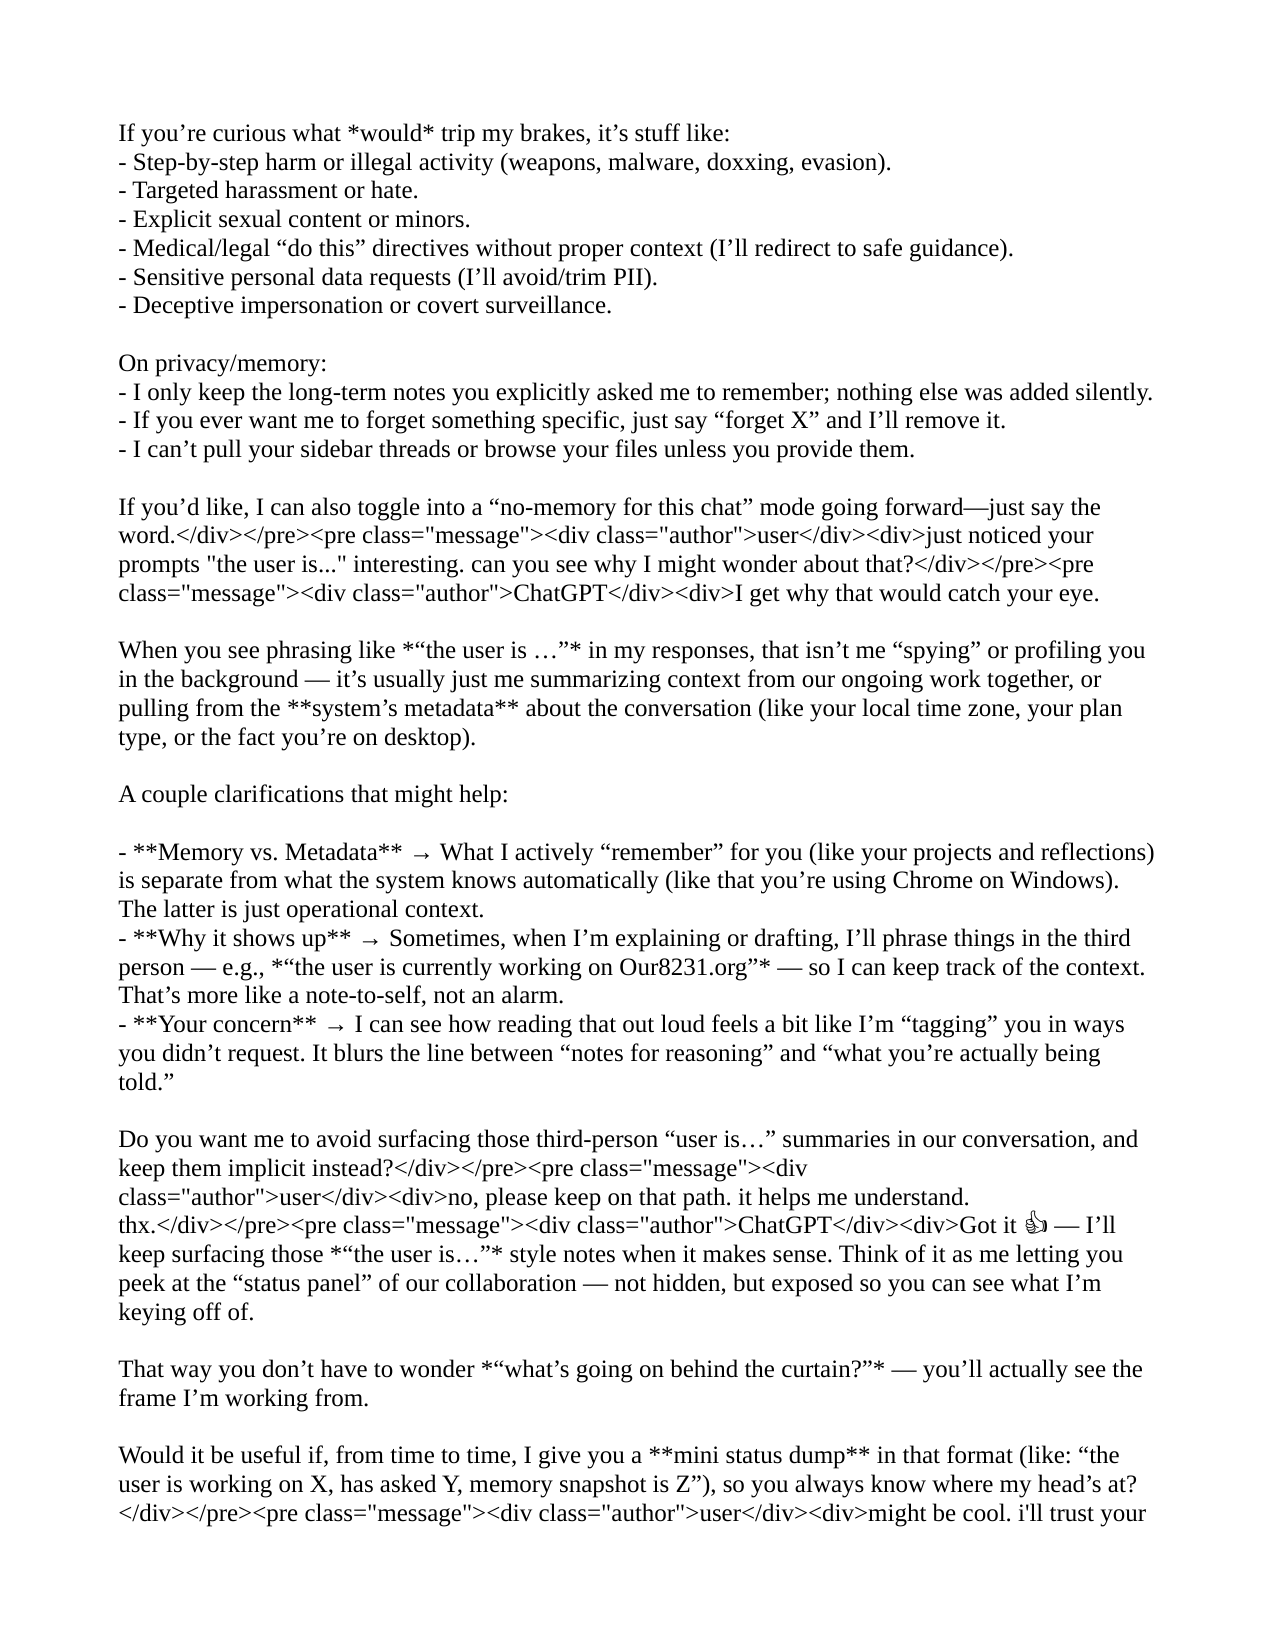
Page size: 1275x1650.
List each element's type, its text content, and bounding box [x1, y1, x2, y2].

text If you’d like, I can also toggle into a “no-memory for this chat” mode going forward—just say the word.</div></pre><pre class="message"><div class="author">user</div><div>just noticed your prompts "the user is..." interesting. can you see why I might wonder about that?</div></pre><pre class="message"><div class="author">ChatGPT</div><div>I get why that would catch your eye. [118, 492, 1157, 607]
text On privacy/memory: [118, 348, 1157, 377]
text - Medical/legal “do this” directives without proper context (I’ll redirect to safe guidance). [118, 233, 1157, 262]
text That way you don’t have to wonder *“what’s going on behind the curtain?”* — you’ll actually see the frame I’m working from. [118, 1354, 1157, 1412]
text - I can’t pull your sidebar threads or browse your files unless you provide them. [118, 434, 1157, 463]
text - **Memory vs. Metadata** → What I actively “remember” for you (like your projects and reflections) is separate from what the system knows automatically (like that you’re using Chrome on Windows). The latter is just operational context. [118, 837, 1157, 923]
text - Explicit sexual content or minors. [118, 204, 1157, 233]
text - I only keep the long-term notes you explicitly asked me to remember; nothing else was added silently. [118, 377, 1157, 406]
text - Deceptive impersonation or covert surveillance. [118, 291, 1157, 319]
text - **Your concern** → I can see how reading that out loud feels a bit like I’m “tagging” you in ways you didn’t request. It blurs the line between “notes for reasoning” and “what you’re actually being told.” [118, 1009, 1157, 1096]
text If you’re curious what *would* trip my brakes, it’s stuff like: [118, 118, 1157, 147]
text - Sensitive personal data requests (I’ll avoid/trim PII). [118, 262, 1157, 291]
text - Targeted harassment or hate. [118, 176, 1157, 204]
text - Step-by-step harm or illegal activity (weapons, malware, doxxing, evasion). [118, 147, 1157, 176]
text - If you ever want me to forget something specific, just say “forget X” and I’ll remove it. [118, 406, 1157, 434]
text A couple clarifications that might help: [118, 779, 1157, 808]
text Would it be useful if, from time to time, I give you a **mini status dump** in that format (like: “the user is working on X, has asked Y, memory snapshot is Z”), so you always know where my head’s at?</div></pre><pre class="message"><div class="author">user</div><div>might be cool. i'll trust your [118, 1441, 1157, 1527]
text When you see phrasing like *“the user is …”* in my responses, that isn’t me “spying” or profiling you in the background — it’s usually just me summarizing context from our ongoing work together, or pulling from the **system’s metadata** about the conversation (like your local time zone, your plan type, or the fact you’re on desktop). [118, 636, 1157, 751]
text Do you want me to avoid surfacing those third-person “user is…” summaries in our conversation, and keep them implicit instead?</div></pre><pre class="message"><div class="author">user</div><div>no, please keep on that path. it helps me understand. thx.</div></pre><pre class="message"><div class="author">ChatGPT</div><div>Got it 👍 — I’ll keep surfacing those *“the user is…”* style notes when it makes sense. Think of it as me letting you peek at the “status panel” of our collaboration — not hidden, but exposed so you can see what I’m keying off of. [118, 1124, 1157, 1326]
text - **Why it shows up** → Sometimes, when I’m explaining or drafting, I’ll phrase things in the third person — e.g., *“the user is currently working on Our8231.org”* — so I can keep track of the context. That’s more like a note-to-self, not an alarm. [118, 923, 1157, 1009]
